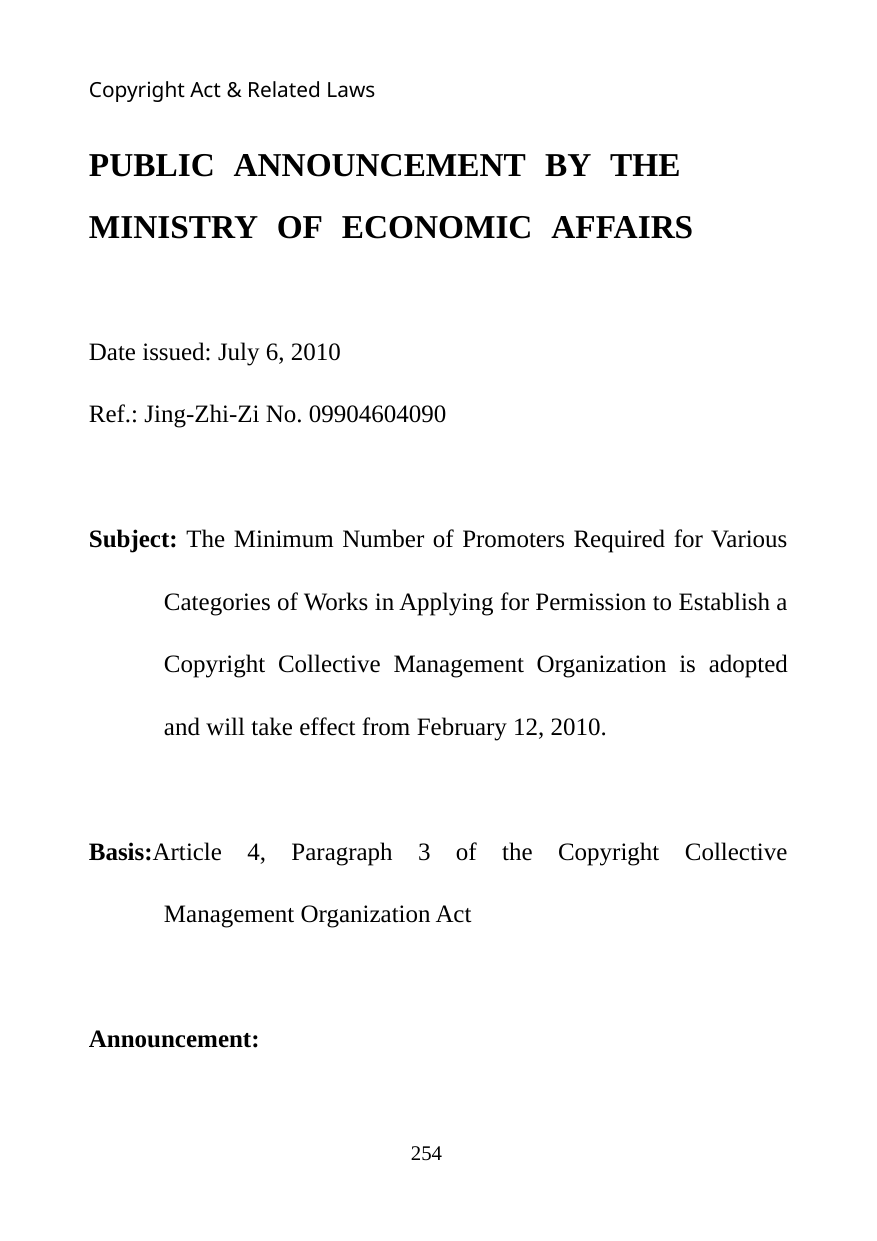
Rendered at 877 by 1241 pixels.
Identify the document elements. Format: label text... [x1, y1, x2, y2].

text Date issued: July 6, 2010 [89, 310, 788, 372]
text Basis:Article 4, Paragraph 3 of the Copyright Collective Management Organization Act [89, 810, 788, 935]
text MINISTRY OF ECONOMIC AFFAIRS [89, 185, 788, 247]
text Announcement: [89, 997, 788, 1060]
text Subject: The Minimum Number of Promoters Required for Various Categories of Works in Applying for Permission to Establish a Copyright Collective Management Organization is adopted and will take effect from February 12, 2010. [89, 497, 788, 747]
text PUBLIC ANNOUNCEMENT BY THE [89, 122, 788, 185]
text Ref.: Jing-Zhi-Zi No. 09904604090 [89, 372, 788, 435]
